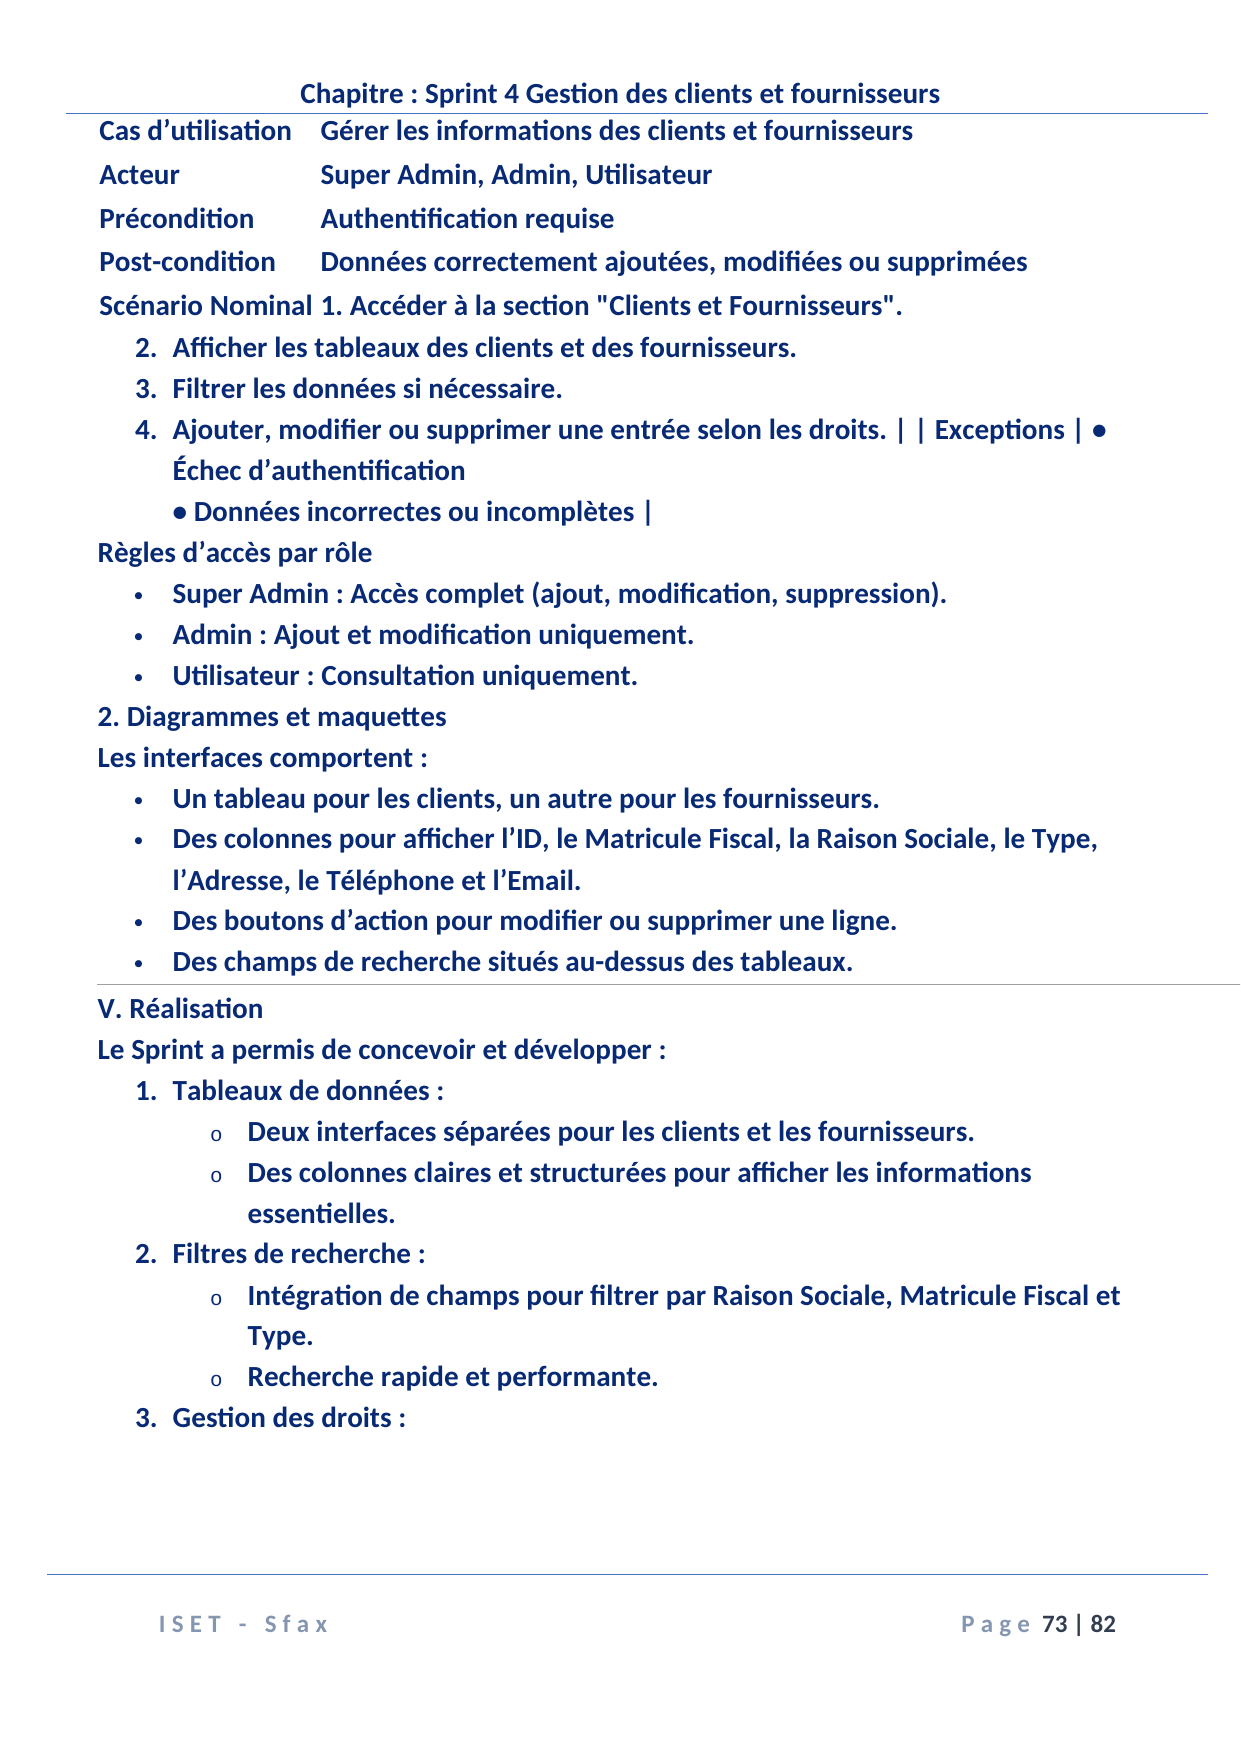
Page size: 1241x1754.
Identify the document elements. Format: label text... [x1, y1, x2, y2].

list Des boutons d’action pour modifier ou supprimer une ligne. [135, 902, 1143, 938]
list Filtrer les données si nécessaire. [135, 370, 1143, 406]
table_cell Authentification requise [319, 198, 1034, 242]
table_cell 1. Accéder à la section "Clients et Fournisseurs". [319, 286, 1034, 329]
table_cell Super Admin, Admin, Utilisateur [319, 154, 1034, 198]
table_cell Post-condition [98, 242, 319, 286]
text Règles d’accès par rôle [97, 534, 1143, 570]
table_header Cas d’utilisation [98, 114, 319, 154]
list Des champs de recherche situés au-dessus des tableaux. [135, 943, 1143, 979]
list Admin : Ajout et modification uniquement. [135, 616, 1143, 652]
table_cell Scénario Nominal [98, 286, 319, 329]
list Des colonnes pour afficher l’ID, le Matricule Fiscal, la Raison Sociale, le Type, l’Adresse, le Téléphone et l’Email. [135, 821, 1143, 897]
list Ajouter, modifier ou supprimer une entrée selon les droits. | | Exceptions | • Échec d’authentification • Données incorrectes ou incomplètes | [135, 411, 1143, 529]
list Un tableau pour les clients, un autre pour les fournisseurs. [135, 780, 1143, 815]
list Super Admin : Accès complet (ajout, modification, suppression). [135, 575, 1143, 611]
list Tableaux de données : [135, 1072, 1143, 1107]
text Les interfaces comportent : [97, 739, 1143, 774]
list Afficher les tableaux des clients et des fournisseurs. [135, 329, 1143, 365]
list Deux interfaces séparées pour les clients et les fournisseurs. [210, 1113, 1143, 1148]
text 2. Diagrammes et maquettes [97, 698, 1143, 733]
table_header Gérer les informations des clients et fournisseurs [319, 114, 1034, 154]
list Gestion des droits : [135, 1399, 1143, 1435]
list Des colonnes claires et structurées pour afficher les informations essentielles. [210, 1154, 1143, 1230]
list Recherche rapide et performante. [210, 1358, 1143, 1394]
table_cell Données correctement ajoutées, modifiées ou supprimées [319, 242, 1034, 286]
text Le Sprint a permis de concevoir et développer : [97, 1031, 1143, 1067]
list Intégration de champs pour filtrer par Raison Sociale, Matricule Fiscal et Type. [210, 1277, 1143, 1353]
table_cell Précondition [98, 198, 319, 242]
list Filtres de recherche : [135, 1236, 1143, 1271]
table_cell Acteur [98, 154, 319, 198]
list Utilisateur : Consultation uniquement. [135, 657, 1143, 692]
text V. Réalisation [97, 990, 1143, 1026]
